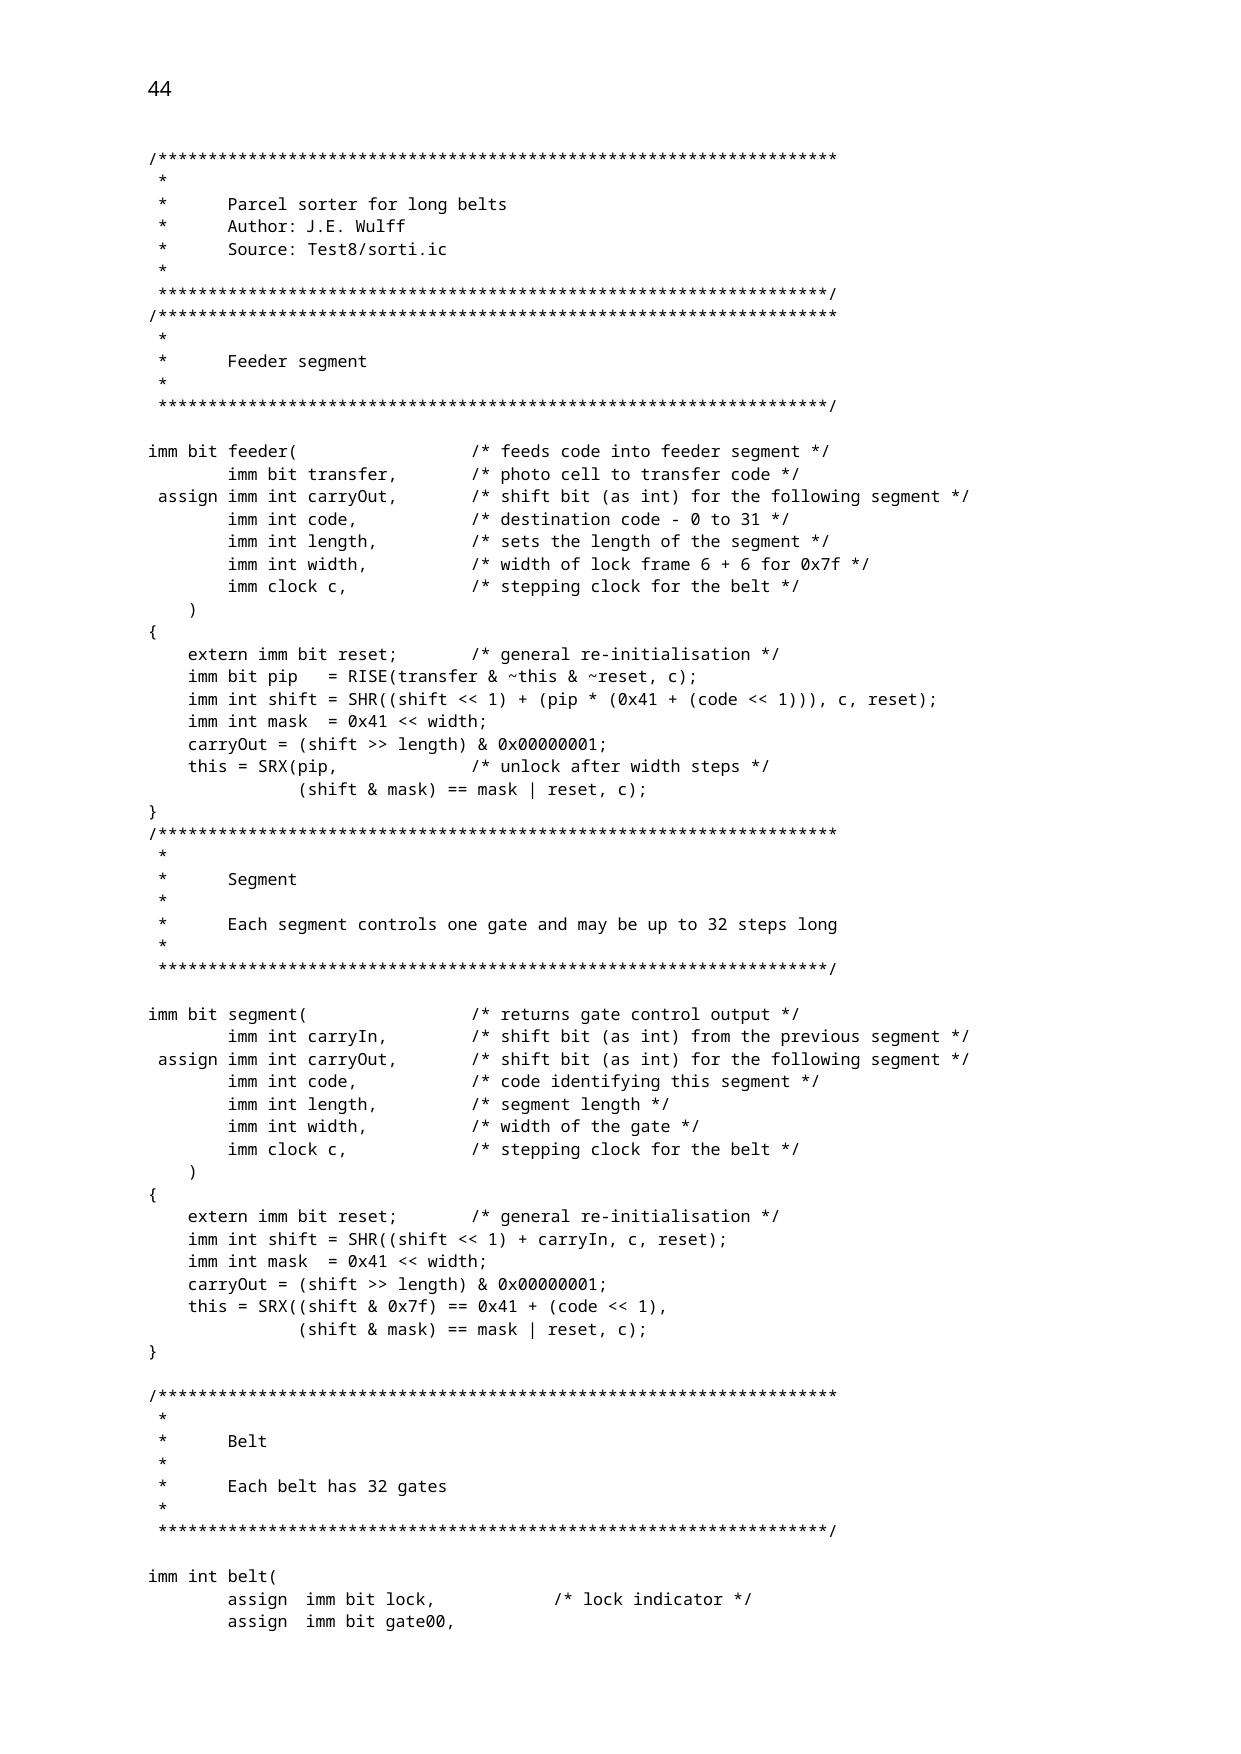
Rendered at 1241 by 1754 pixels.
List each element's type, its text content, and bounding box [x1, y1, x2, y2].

text /******************************************************************** * * Belt * * Each belt has 32 gates * *******************************************************************/ imm int belt( assign imm bit lock, /* lock indicator */ assign imm bit gate00, [148, 1385, 1092, 1633]
text /******************************************************************** * * Parcel sorter for long belts * Author: J.E. Wulff * Source: Test8/sorti.ic * *******************************************************************/ /******************************************************************** * * Feeder segment * *******************************************************************/ imm bit feeder( /* feeds code into feeder segment */ imm bit transfer, /* photo cell to transfer code */ assign imm int carryOut, /* shift bit (as int) for the following segment */ imm int code, /* destination code - 0 to 31 */ imm int length, /* sets the length of the segment */ imm int width, /* width of lock frame 6 + 6 for 0x7f */ imm clock c, /* stepping clock for the belt */ ) { extern imm bit reset; /* general re-initialisation */ imm bit pip = RISE(transfer & ~this & ~reset, c); imm int shift = SHR((shift << 1) + (pip * (0x41 + (code << 1))), c, reset); imm int mask = 0x41 << width; carryOut = (shift >> length) & 0x00000001; this = SRX(pip, /* unlock after width steps */ (shift & mask) == mask | reset, c); } /******************************************************************** * * Segment * * Each segment controls one gate and may be up to 32 steps long * *******************************************************************/ imm bit segment( /* returns gate control output */ imm int carryIn, /* shift bit (as int) from the previous segment */ assign imm int carryOut, /* shift bit (as int) for the following segment */ imm int code, /* code identifying this segment */ imm int length, /* segment length */ imm int width, /* width of the gate */ imm clock c, /* stepping clock for the belt */ ) { extern imm bit reset; /* general re-initialisation */ imm int shift = SHR((shift << 1) + carryIn, c, reset); imm int mask = 0x41 << width; carryOut = (shift >> length) & 0x00000001; this = SRX((shift & 0x7f) == 0x41 + (code << 1), (shift & mask) == mask | reset, c); } [148, 148, 1092, 1385]
